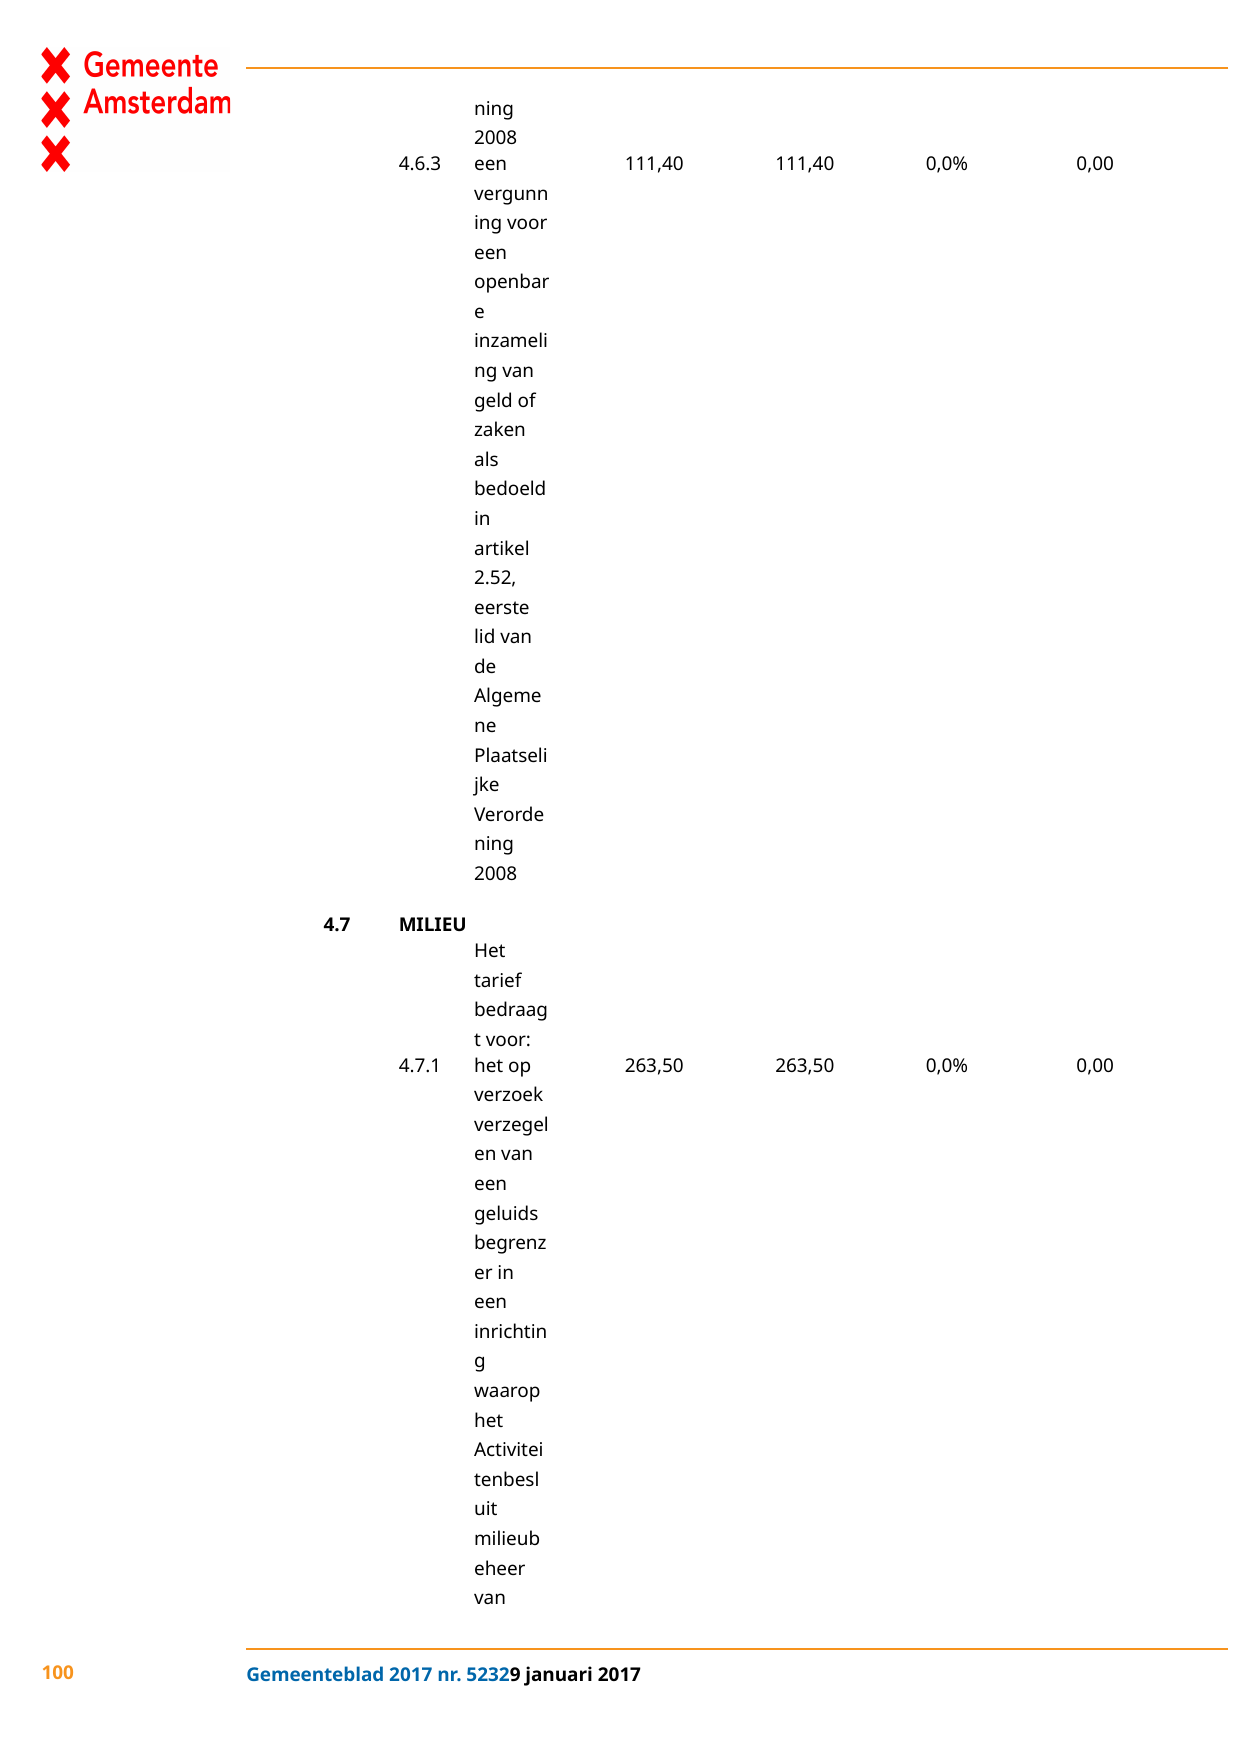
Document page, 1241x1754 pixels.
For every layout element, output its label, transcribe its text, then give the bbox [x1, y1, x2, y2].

table_cell [323, 937, 398, 1052]
table_cell [1001, 1052, 1076, 1610]
table_cell [399, 886, 474, 912]
table_cell [625, 886, 700, 912]
table_cell [1076, 886, 1152, 912]
table_cell [926, 937, 1001, 1052]
table_cell het op verzoek verzegelen van een geluidsbegrenzer in een inrichting waarop het Activiteitenbesluit milieubeheer van [474, 1052, 549, 1610]
table_cell [248, 1052, 323, 1610]
table_cell 4.7 [323, 912, 398, 937]
table_cell [625, 95, 700, 150]
table_cell [775, 886, 850, 912]
table_cell [549, 912, 624, 937]
table_cell [700, 1052, 775, 1610]
table_cell [248, 937, 323, 1052]
table_cell [1076, 937, 1152, 1052]
table_cell [1076, 95, 1152, 150]
table_cell [700, 886, 775, 912]
table_cell [549, 886, 624, 912]
table_cell Het tarief bedraagt voor: [474, 937, 549, 1052]
table_cell [700, 95, 775, 150]
table_cell [248, 912, 323, 937]
table_cell 111,40 [625, 150, 700, 886]
table_cell [926, 95, 1001, 150]
table_cell [775, 937, 850, 1052]
table_cell [248, 150, 323, 886]
table_cell [323, 1052, 398, 1610]
table_cell 111,40 [775, 150, 850, 886]
table_cell [700, 150, 775, 886]
table_cell [549, 937, 624, 1052]
table_cell [399, 95, 474, 150]
table_cell [549, 95, 624, 150]
picture [41, 47, 231, 172]
table_cell ning 2008 [474, 95, 549, 150]
table_cell [926, 886, 1001, 912]
table_cell [474, 912, 549, 937]
table_cell 263,50 [775, 1052, 850, 1610]
table_cell [850, 95, 926, 150]
table_cell [926, 912, 1001, 937]
table_cell 0,0% [926, 1052, 1001, 1610]
table_cell [549, 150, 624, 886]
table_cell [399, 937, 474, 1052]
table_cell [1001, 937, 1076, 1052]
table_cell [700, 912, 775, 937]
table_cell [625, 912, 700, 937]
table_cell [248, 886, 323, 912]
table_cell [850, 937, 926, 1052]
table_cell [850, 1052, 926, 1610]
table_cell MILIEU [399, 912, 474, 937]
table_cell [775, 95, 850, 150]
table_cell 4.6.3 [399, 150, 474, 886]
table_cell [850, 150, 926, 886]
table_cell [474, 886, 549, 912]
table_cell 0,00 [1076, 150, 1152, 886]
table_cell 263,50 [625, 1052, 700, 1610]
table_cell [850, 912, 926, 937]
table_cell [700, 937, 775, 1052]
table_cell een vergunning voor een openbare inzameling van geld of zaken als bedoeld in artikel 2.52, eerste lid van de Algemene Plaatselijke Verordening 2008 [474, 150, 549, 886]
table_cell [1001, 912, 1076, 937]
table_cell [1076, 912, 1152, 937]
table_cell [775, 912, 850, 937]
table_cell [1001, 150, 1076, 886]
table_cell [248, 95, 323, 150]
table_cell 4.7.1 [399, 1052, 474, 1610]
table_cell 0,0% [926, 150, 1001, 886]
table_cell [323, 150, 398, 886]
table_cell [549, 1052, 624, 1610]
table_cell [1001, 95, 1076, 150]
table_cell [323, 886, 398, 912]
table_cell [323, 95, 398, 150]
table_cell [625, 937, 700, 1052]
table_cell [1001, 886, 1076, 912]
table_cell [850, 886, 926, 912]
table_cell 0,00 [1076, 1052, 1152, 1610]
